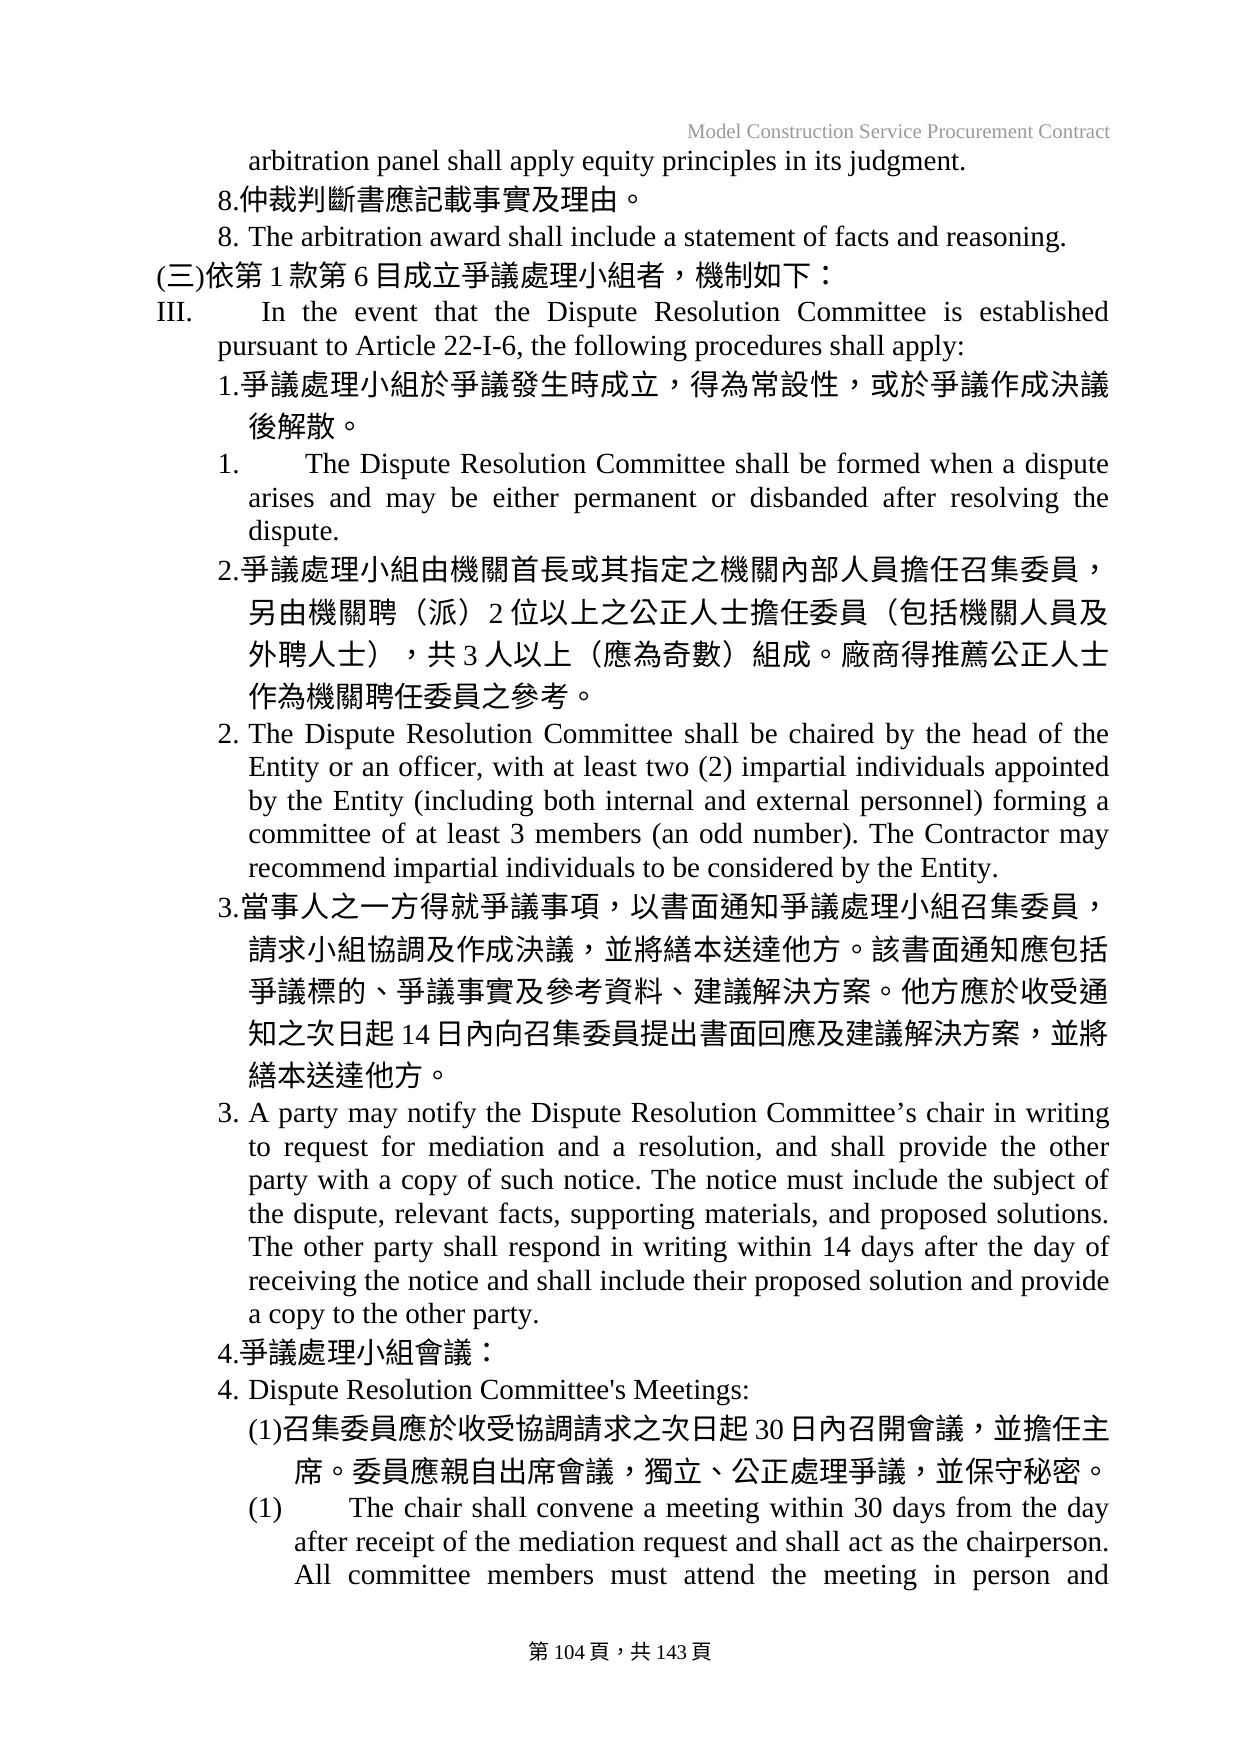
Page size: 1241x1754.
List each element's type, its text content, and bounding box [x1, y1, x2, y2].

text (三)依第1款第6目成立爭議處理小組者，機制如下： [156, 252, 1110, 294]
text 2. The Dispute Resolution Committee shall be chaired by the head of the Entity or an officer, with at least two (2) impartial individuals appointed by the Entity (including both internal and external personnel) forming a committee of at least 3 members (an odd number). The Contractor may recommend impartial individuals to be considered by the Entity. [217, 716, 1110, 884]
text 4.爭議處理小組會議： [217, 1330, 1110, 1372]
text 3.當事人之一方得就爭議事項，以書面通知爭議處理小組召集委員，請求小組協調及作成決議，並將繕本送達他方。該書面通知應包括爭議標的、爭議事實及參考資料、建議解決方案。他方應於收受通知之次日起14日內向召集委員提出書面回應及建議解決方案，並將繕本送達他方。 [217, 884, 1110, 1095]
text 4. Dispute Resolution Committee's Meetings: [217, 1372, 1110, 1406]
text III. In the event that the Dispute Resolution Committee is established pursuant to Article 22-I-6, the following procedures shall apply: [156, 294, 1110, 362]
text (1) The chair shall convene a meeting within 30 days from the day after receipt of the mediation request and shall act as the chairperson. All committee members must attend the meeting in person and [248, 1490, 1110, 1591]
text 1.爭議處理小組於爭議發生時成立，得為常設性，或於爭議作成決議後解散。 [217, 362, 1110, 446]
text arbitration panel shall apply equity principles in its judgment. [217, 143, 1110, 176]
text 8.仲裁判斷書應記載事實及理由。 [217, 176, 1110, 219]
text 1. The Dispute Resolution Committee shall be formed when a dispute arises and may be either permanent or disbanded after resolving the dispute. [217, 446, 1110, 547]
text 2.爭議處理小組由機關首長或其指定之機關內部人員擔任召集委員，另由機關聘（派）2位以上之公正人士擔任委員（包括機關人員及外聘人士），共3人以上（應為奇數）組成。廠商得推薦公正人士作為機關聘任委員之參考。 [217, 547, 1110, 716]
text 3. A party may notify the Dispute Resolution Committee’s chair in writing to request for mediation and a resolution, and shall provide the other party with a copy of such notice. The notice must include the subject of the dispute, relevant facts, supporting materials, and proposed solutions. The other party shall respond in writing within 14 days after the day of receiving the notice and shall include their proposed solution and provide a copy to the other party. [217, 1095, 1110, 1330]
text (1)召集委員應於收受協調請求之次日起30日內召開會議，並擔任主席。委員應親自出席會議，獨立、公正處理爭議，並保守秘密。 [248, 1406, 1110, 1490]
text 8. The arbitration award shall include a statement of facts and reasoning. [217, 219, 1110, 252]
